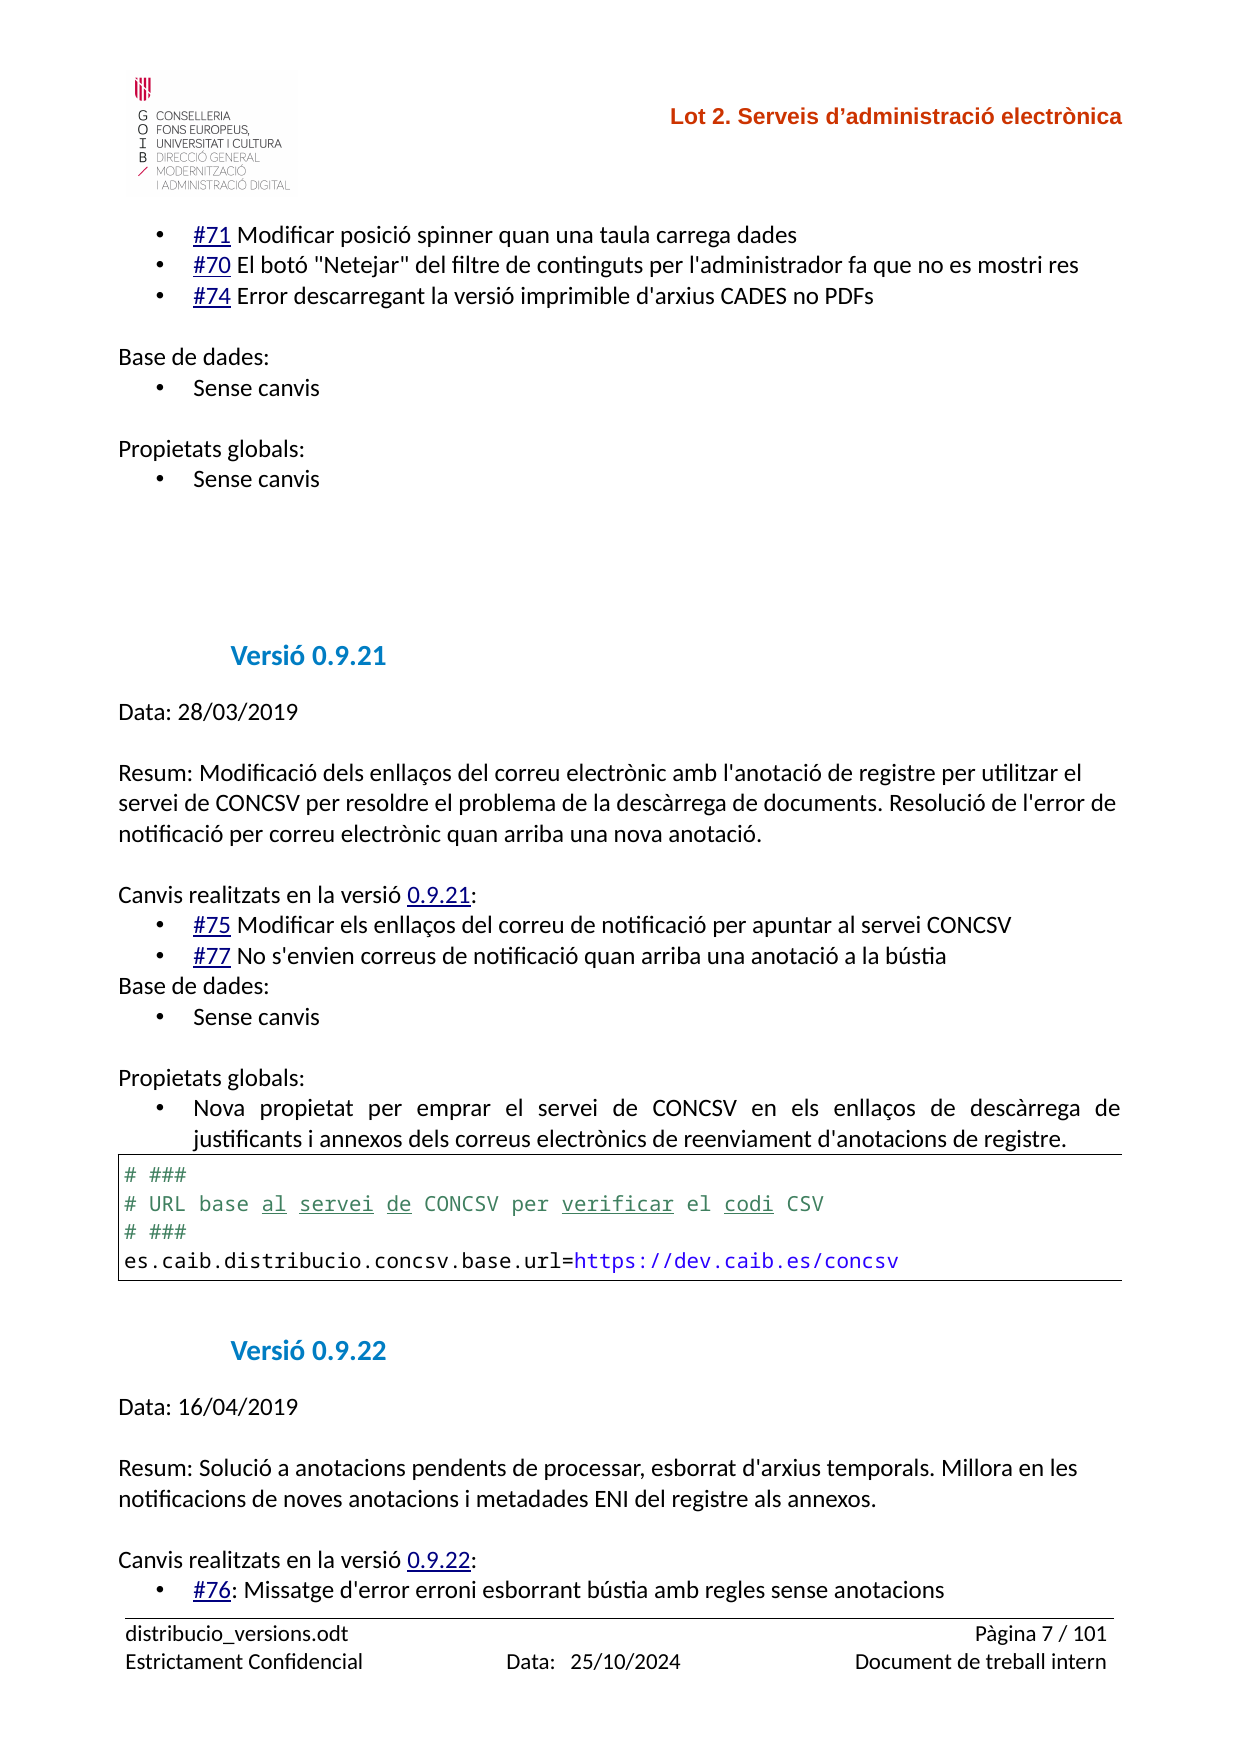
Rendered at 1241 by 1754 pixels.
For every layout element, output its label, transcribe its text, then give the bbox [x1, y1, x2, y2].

text Base de dades: [118, 971, 1122, 1001]
list #70 El botó "Netejar" del filtre de continguts per l'administrador fa que no es mostri res [156, 250, 1122, 280]
text Resum: Modificació dels enllaços del correu electrònic amb l'anotació de registre per utilitzar el servei de CONCSV per resoldre el problema de la descàrrega de documents. Resolució de l'error de notificació per correu electrònic quan arriba una nova anotació. [118, 757, 1122, 848]
list #74 Error descarregant la versió imprimible d'arxius CADES no PDFs [156, 280, 1122, 311]
text Base de dades: [118, 341, 1122, 372]
list Sense canvis [156, 372, 1122, 402]
text Resum: Solució a anotacions pendents de processar, esborrat d'arxius temporals. Millora en les notificacions de noves anotacions i metadades ENI del registre als annexos. [118, 1452, 1122, 1513]
subtitle Versió 0.9.22 [153, 1332, 1122, 1368]
list #77 No s'envien correus de notificació quan arriba una anotació a la bústia [156, 940, 1122, 971]
text Data: 16/04/2019 [118, 1391, 1122, 1422]
text Data: 28/03/2019 [118, 696, 1122, 726]
list #75 Modificar els enllaços del correu de notificació per apuntar al servei CONCSV [156, 909, 1122, 940]
text Canvis realitzats en la versió 0.9.21: [118, 879, 1122, 909]
list Nova propietat per emprar el servei de CONCSV en els enllaços de descàrrega de justificants i annexos dels correus electrònics de reenviament d'anotacions de registre. [156, 1093, 1122, 1154]
text Propietats globals: [118, 433, 1122, 463]
list Sense canvis [156, 463, 1122, 494]
table_header # ### # URL base al servei de CONCSV per verificar el codi CSV # ### es.caib.distribucio.concsv.base.url=https://dev.caib.es/concsv [119, 1155, 1122, 1280]
list #71 Modificar posició spinner quan una taula carrega dades [156, 219, 1122, 250]
text Canvis realitzats en la versió 0.9.22: [118, 1544, 1122, 1574]
list #76: Missatge d'error erroni esborrant bústia amb regles sense anotacions [156, 1574, 1122, 1605]
text Propietats globals: [118, 1062, 1122, 1093]
subtitle Versió 0.9.21 [153, 637, 1122, 672]
list Sense canvis [156, 1001, 1122, 1032]
picture [126, 70, 299, 197]
